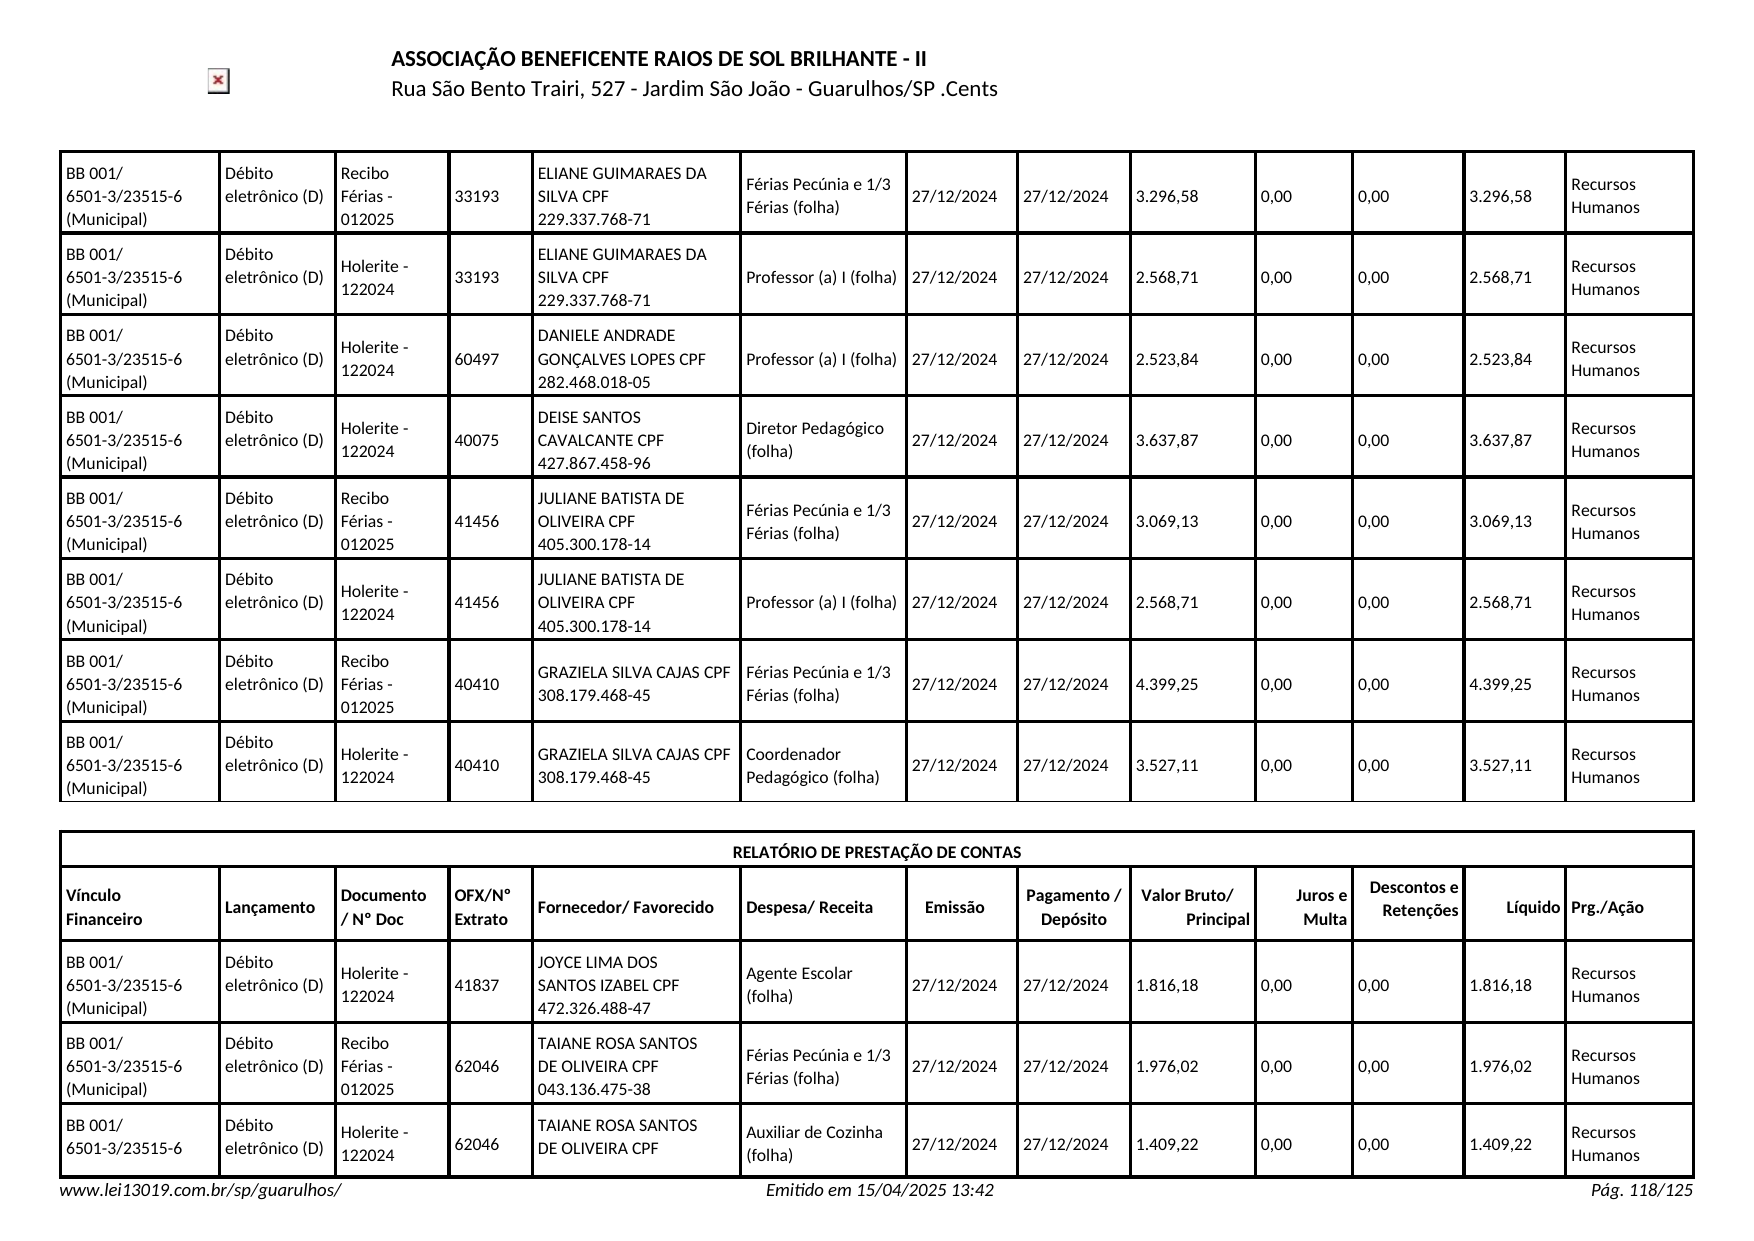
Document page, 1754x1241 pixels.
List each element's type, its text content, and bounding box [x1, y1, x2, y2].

table_cell 1.409,22 [1132, 1105, 1254, 1175]
table_cell Líquido [1466, 868, 1564, 939]
table_cell 2.568,71 [1466, 235, 1564, 313]
table_cell 1.409,22 [1466, 1105, 1564, 1175]
table_cell BB 001/ 6501-3/23515-6 [62, 1105, 218, 1175]
table_cell 3.637,87 [1132, 397, 1254, 475]
table_cell 4.399,25 [1466, 641, 1564, 719]
table_cell JOYCE LIMA DOS SANTOS IZABEL CPF 472.326.488-47 [534, 942, 739, 1021]
table_cell 0,00 [1354, 153, 1462, 231]
table_cell 41837 [451, 942, 531, 1021]
table_cell 0,00 [1354, 942, 1462, 1021]
table_cell 0,00 [1354, 316, 1462, 394]
table_cell 3.069,13 [1466, 479, 1564, 557]
table_cell 0,00 [1354, 723, 1462, 801]
table_cell 0,00 [1257, 942, 1351, 1021]
table_cell Débito eletrônico (D) [221, 235, 334, 313]
table_cell Débito eletrônico (D) [221, 1024, 334, 1102]
table_cell 27/12/2024 [908, 1105, 1016, 1175]
table_cell Prg./Ação [1567, 868, 1692, 939]
table_cell Débito eletrônico (D) [221, 942, 334, 1021]
table_cell Débito eletrônico (D) [221, 153, 334, 231]
table_cell Vínculo Financeiro [62, 868, 218, 939]
table_cell Descontos e Retenções [1354, 868, 1462, 939]
table_cell Débito eletrônico (D) [221, 479, 334, 557]
table_cell 27/12/2024 [1019, 153, 1129, 231]
table_cell 3.296,58 [1466, 153, 1564, 231]
table_cell 0,00 [1354, 641, 1462, 719]
table_cell 27/12/2024 [1019, 942, 1129, 1021]
table_cell 40410 [451, 641, 531, 719]
table_cell 0,00 [1354, 1105, 1462, 1175]
table_cell DANIELE ANDRADE GONÇALVES LOPES CPF 282.468.018-05 [534, 316, 739, 394]
table_cell 40075 [451, 397, 531, 475]
table_cell Holerite - 122024 [337, 560, 447, 638]
table_cell 27/12/2024 [1019, 1105, 1129, 1175]
table_cell 4.399,25 [1132, 641, 1254, 719]
table_cell Débito eletrônico (D) [221, 397, 334, 475]
table_cell Recursos Humanos [1567, 560, 1692, 638]
table_cell BB 001/ 6501-3/23515-6 (Municipal) [62, 942, 218, 1021]
table_cell BB 001/ 6501-3/23515-6 (Municipal) [62, 560, 218, 638]
table_cell 0,00 [1257, 316, 1351, 394]
table_cell 1.816,18 [1466, 942, 1564, 1021]
table_cell ELIANE GUIMARAES DA SILVA CPF 229.337.768-71 [534, 235, 739, 313]
table_cell JULIANE BATISTA DE OLIVEIRA CPF 405.300.178-14 [534, 560, 739, 638]
table_cell 27/12/2024 [1019, 641, 1129, 719]
table_cell 0,00 [1354, 560, 1462, 638]
table_cell BB 001/ 6501-3/23515-6 (Municipal) [62, 723, 218, 801]
table_cell 3.296,58 [1132, 153, 1254, 231]
table_cell Débito eletrônico (D) [221, 723, 334, 801]
table_cell 1.976,02 [1132, 1024, 1254, 1102]
table_cell Professor (a) I (folha) [742, 316, 905, 394]
table_cell BB 001/ 6501-3/23515-6 (Municipal) [62, 397, 218, 475]
table_cell 2.568,71 [1132, 235, 1254, 313]
table_cell DEISE SANTOS CAVALCANTE CPF 427.867.458-96 [534, 397, 739, 475]
table_cell 27/12/2024 [1019, 1024, 1129, 1102]
table_cell 0,00 [1257, 479, 1351, 557]
table_cell 27/12/2024 [908, 316, 1016, 394]
table_cell 2.523,84 [1466, 316, 1564, 394]
table_cell BB 001/ 6501-3/23515-6 (Municipal) [62, 153, 218, 231]
table_cell ELIANE GUIMARAES DA SILVA CPF 229.337.768-71 [534, 153, 739, 231]
table_cell 0,00 [1257, 1024, 1351, 1102]
table_cell 0,00 [1354, 397, 1462, 475]
table_cell Recursos Humanos [1567, 641, 1692, 719]
table_cell 1.816,18 [1132, 942, 1254, 1021]
table_cell Valor Bruto/ Principal [1132, 868, 1254, 939]
table_cell 0,00 [1257, 560, 1351, 638]
table_cell TAIANE ROSA SANTOS DE OLIVEIRA CPF [534, 1105, 739, 1175]
table_cell Professor (a) I (folha) [742, 235, 905, 313]
table_cell Férias Pecúnia e 1/3 Férias (folha) [742, 153, 905, 231]
table_cell 3.637,87 [1466, 397, 1564, 475]
table_cell Holerite - 122024 [337, 316, 447, 394]
table_cell 0,00 [1354, 1024, 1462, 1102]
table_cell BB 001/ 6501-3/23515-6 (Municipal) [62, 1024, 218, 1102]
table_cell TAIANE ROSA SANTOS DE OLIVEIRA CPF 043.136.475-38 [534, 1024, 739, 1102]
table_cell 27/12/2024 [908, 235, 1016, 313]
table_cell Coordenador Pedagógico (folha) [742, 723, 905, 801]
table_cell Recursos Humanos [1567, 316, 1692, 394]
table_cell Auxiliar de Cozinha (folha) [742, 1105, 905, 1175]
table_cell GRAZIELA SILVA CAJAS CPF 308.179.468-45 [534, 641, 739, 719]
table_cell 27/12/2024 [908, 560, 1016, 638]
table_cell BB 001/ 6501-3/23515-6 (Municipal) [62, 641, 218, 719]
table_cell Recibo Férias - 012025 [337, 641, 447, 719]
table_cell 60497 [451, 316, 531, 394]
table_cell Férias Pecúnia e 1/3 Férias (folha) [742, 1024, 905, 1102]
table_cell Professor (a) I (folha) [742, 560, 905, 638]
table_cell 40410 [451, 723, 531, 801]
table_cell BB 001/ 6501-3/23515-6 (Municipal) [62, 316, 218, 394]
table_cell 27/12/2024 [1019, 316, 1129, 394]
table_cell 33193 [451, 153, 531, 231]
table_cell Documento / Nº Doc [337, 868, 447, 939]
table_cell 0,00 [1257, 723, 1351, 801]
table_cell Juros e Multa [1257, 868, 1351, 939]
table_cell 3.069,13 [1132, 479, 1254, 557]
table_cell Emissão [908, 868, 1016, 939]
table_cell 27/12/2024 [1019, 560, 1129, 638]
table_cell OFX/Nº Extrato [451, 868, 531, 939]
table_cell Diretor Pedagógico (folha) [742, 397, 905, 475]
table_cell Fornecedor/ Favorecido [534, 868, 739, 939]
table_cell Recursos Humanos [1567, 153, 1692, 231]
table_cell Recursos Humanos [1567, 235, 1692, 313]
table_cell BB 001/ 6501-3/23515-6 (Municipal) [62, 479, 218, 557]
table_cell 27/12/2024 [908, 397, 1016, 475]
table_cell 0,00 [1354, 479, 1462, 557]
table_cell 62046 [451, 1105, 531, 1175]
table_cell Recursos Humanos [1567, 942, 1692, 1021]
table_cell JULIANE BATISTA DE OLIVEIRA CPF 405.300.178-14 [534, 479, 739, 557]
table_cell Lançamento [221, 868, 334, 939]
table_cell 41456 [451, 479, 531, 557]
table_cell Agente Escolar (folha) [742, 942, 905, 1021]
table_cell 27/12/2024 [908, 641, 1016, 719]
table_cell Recursos Humanos [1567, 1024, 1692, 1102]
table_cell 27/12/2024 [908, 153, 1016, 231]
table_cell BB 001/ 6501-3/23515-6 (Municipal) [62, 235, 218, 313]
table_cell Recursos Humanos [1567, 397, 1692, 475]
table_cell Férias Pecúnia e 1/3 Férias (folha) [742, 479, 905, 557]
table_cell Recursos Humanos [1567, 1105, 1692, 1175]
table_cell Débito eletrônico (D) [221, 1105, 334, 1175]
table_cell 27/12/2024 [908, 1024, 1016, 1102]
table_cell Recibo Férias - 012025 [337, 479, 447, 557]
table_cell Pagamento / Depósito [1019, 868, 1129, 939]
table_cell Holerite - 122024 [337, 397, 447, 475]
table_cell 62046 [451, 1024, 531, 1102]
table_cell Férias Pecúnia e 1/3 Férias (folha) [742, 641, 905, 719]
table_cell Holerite - 122024 [337, 723, 447, 801]
table_cell 27/12/2024 [1019, 235, 1129, 313]
table_cell 0,00 [1257, 235, 1351, 313]
table_cell 2.523,84 [1132, 316, 1254, 394]
table_cell 27/12/2024 [1019, 397, 1129, 475]
table_cell 2.568,71 [1466, 560, 1564, 638]
table_cell 3.527,11 [1132, 723, 1254, 801]
table_cell Recibo Férias - 012025 [337, 1024, 447, 1102]
table_cell Recursos Humanos [1567, 479, 1692, 557]
table_cell 0,00 [1257, 397, 1351, 475]
table_cell Recibo Férias - 012025 [337, 153, 447, 231]
table_cell Holerite - 122024 [337, 1105, 447, 1175]
table_cell Despesa/ Receita [742, 868, 905, 939]
table_cell 0,00 [1354, 235, 1462, 313]
table_cell Recursos Humanos [1567, 723, 1692, 801]
table_cell GRAZIELA SILVA CAJAS CPF 308.179.468-45 [534, 723, 739, 801]
table_header RELATÓRIO DE PRESTAÇÃO DE CONTAS [62, 833, 1692, 865]
table_cell 27/12/2024 [908, 942, 1016, 1021]
table_cell 0,00 [1257, 153, 1351, 231]
table_cell 3.527,11 [1466, 723, 1564, 801]
table_cell 1.976,02 [1466, 1024, 1564, 1102]
table_cell 2.568,71 [1132, 560, 1254, 638]
table_cell 27/12/2024 [1019, 479, 1129, 557]
table_cell 27/12/2024 [1019, 723, 1129, 801]
table_cell 33193 [451, 235, 531, 313]
table_cell 41456 [451, 560, 531, 638]
table_cell Holerite - 122024 [337, 942, 447, 1021]
table_cell Holerite - 122024 [337, 235, 447, 313]
table_cell 27/12/2024 [908, 723, 1016, 801]
table_cell Débito eletrônico (D) [221, 316, 334, 394]
table_cell 0,00 [1257, 641, 1351, 719]
table_cell 0,00 [1257, 1105, 1351, 1175]
table_cell 27/12/2024 [908, 479, 1016, 557]
table_cell Débito eletrônico (D) [221, 641, 334, 719]
table_cell Débito eletrônico (D) [221, 560, 334, 638]
